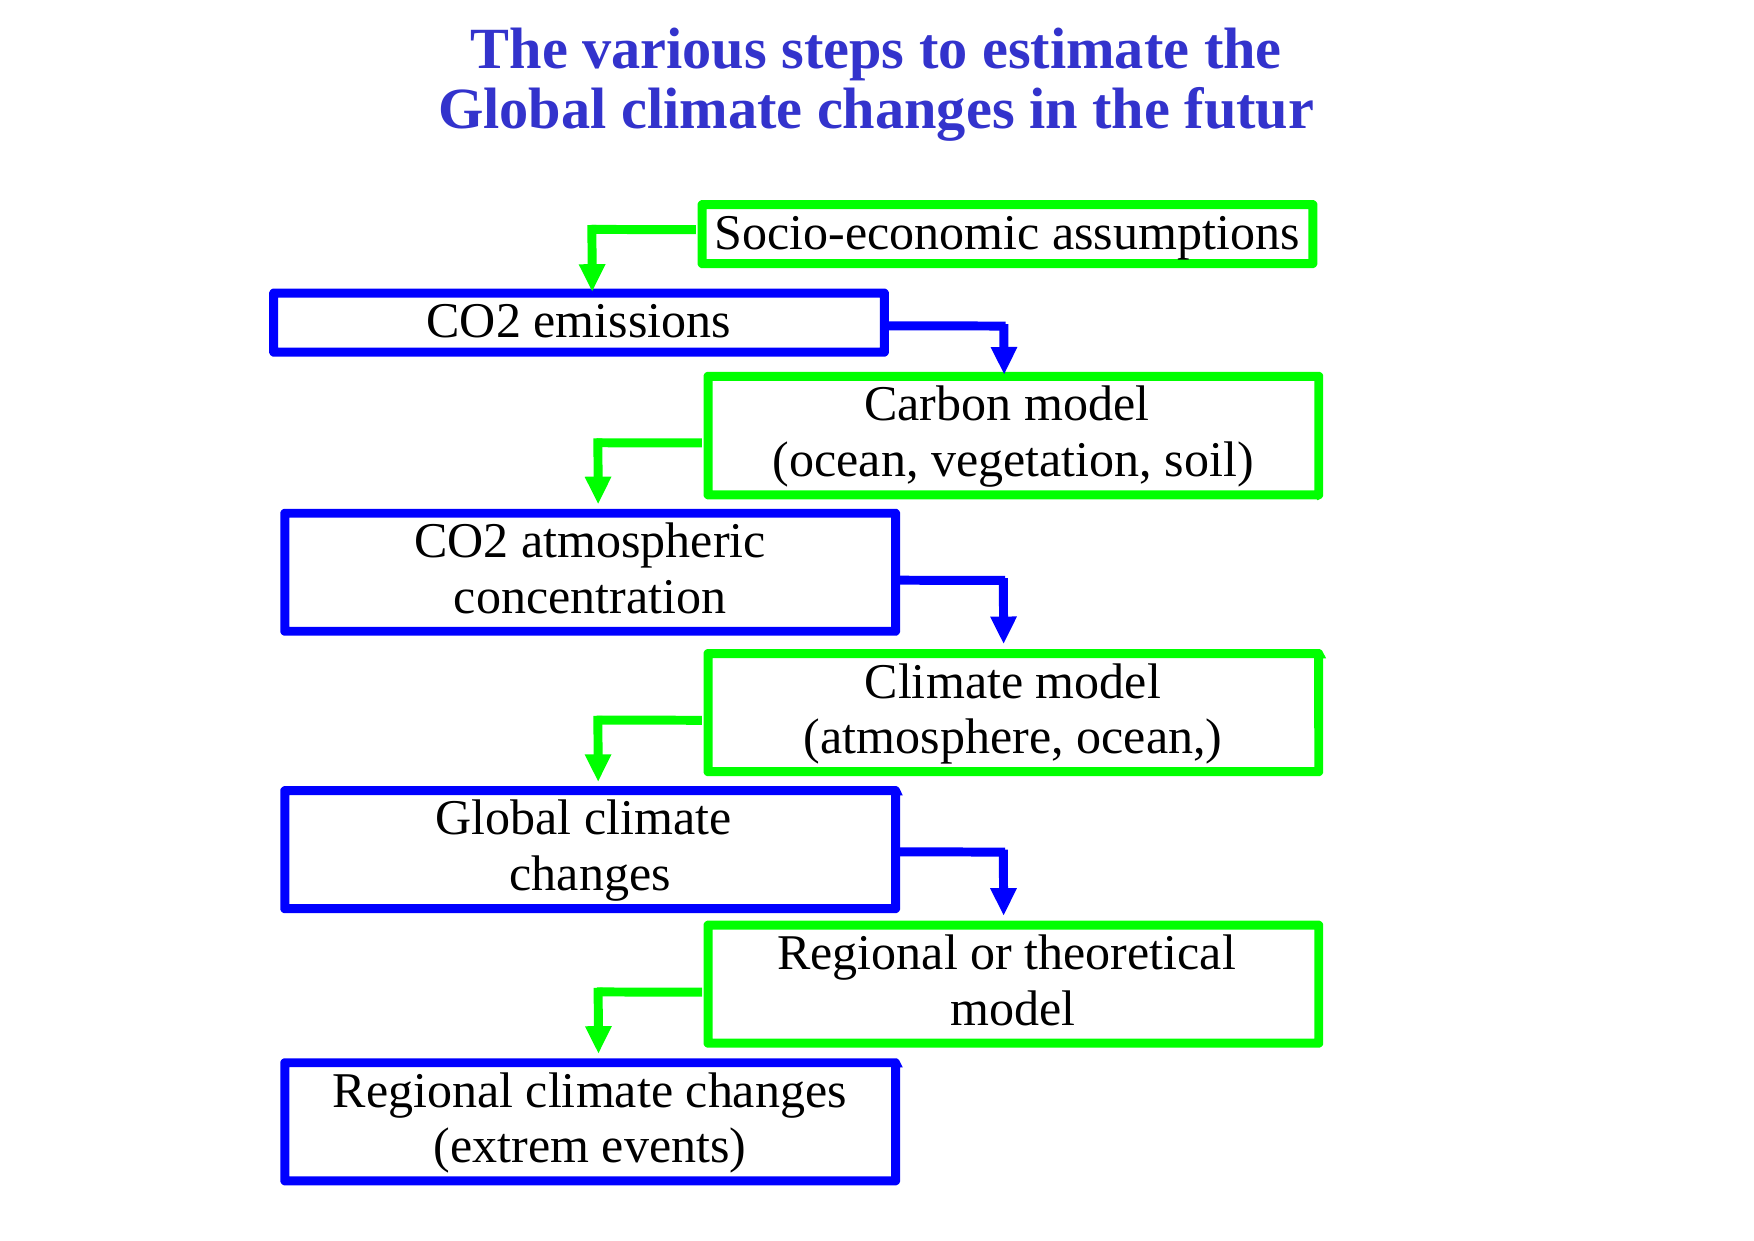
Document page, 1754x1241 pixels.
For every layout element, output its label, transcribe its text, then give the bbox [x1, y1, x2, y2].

text_box Carbon model (ocean, vegetation, soil) [708, 376, 1319, 487]
text_box Regional climate changes (extrem events) [284, 1062, 896, 1174]
text_box Global climate changes [284, 790, 896, 902]
text_box Regional or theoretical model [708, 925, 1319, 1036]
text_box CO2 atmospheric concentration [284, 513, 896, 624]
text_box Socio-economic assumptions [702, 204, 1313, 261]
text_box The various steps to estimate the Global climate changes in the futur [30, 11, 1723, 149]
text_box CO2 emissions [273, 293, 885, 349]
text_box Climate model (atmosphere, ocean,) [708, 653, 1319, 765]
